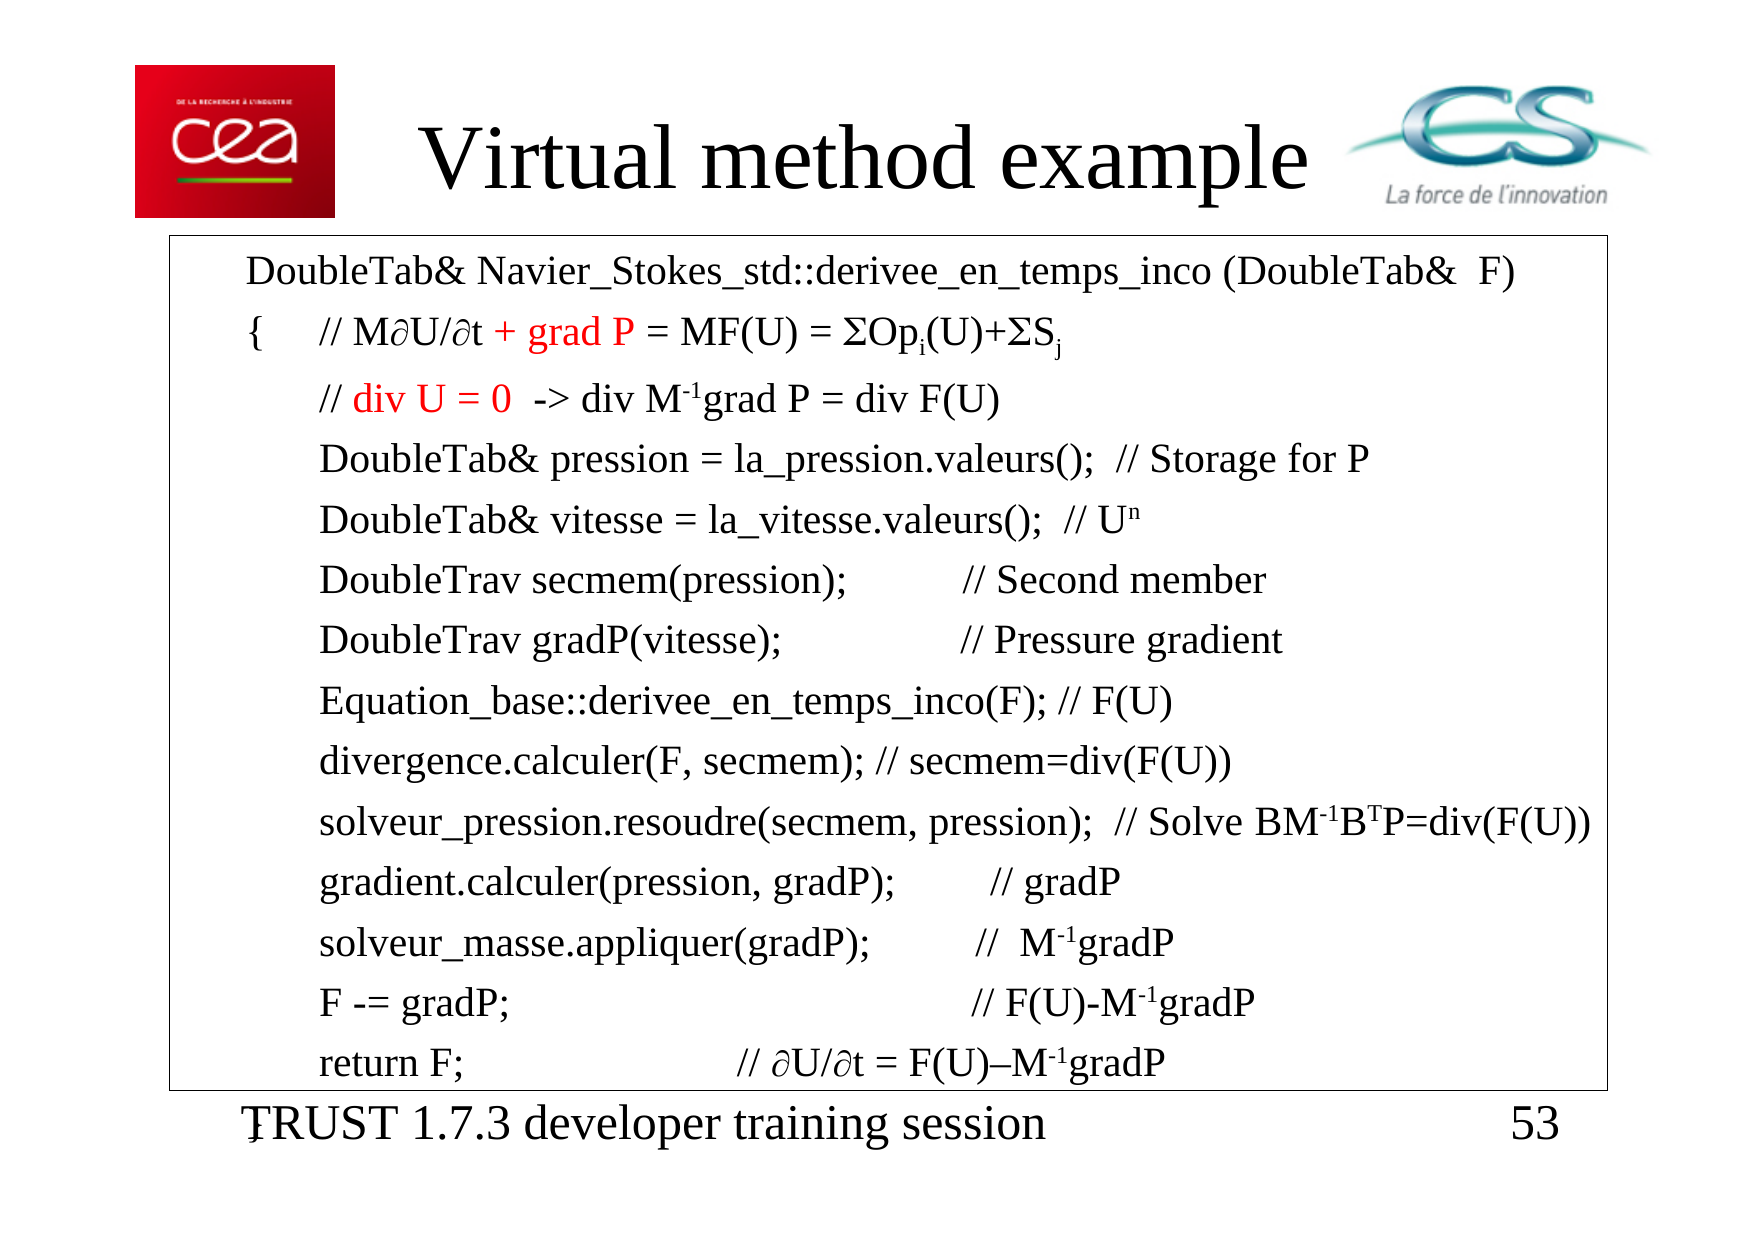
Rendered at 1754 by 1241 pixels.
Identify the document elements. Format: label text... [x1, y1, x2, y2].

text_box DoubleTab& Navier_Stokes_std::derivee_en_temps_inco (DoubleTab& F) { // M¶U/¶t + grad P = MF(U) = Opi(U)+Sj // div U = 0 -> div M-1grad P = div F(U) DoubleTab& pression = la_pression.valeurs(); // Storage for P DoubleTab& vitesse = la_vitesse.valeurs(); // Un DoubleTrav secmem(pression); // Second member DoubleTrav gradP(vitesse); // Pressure gradient Equation_base::derivee_en_temps_inco(F); // F(U) divergence.calculer(F, secmem); // secmem=div(F(U)) solveur_pression.resoudre(secmem, pression); // Solve BM-1BTP=div(F(U)) gradient.calculer(pression, gradP); // gradP solveur_masse.appliquer(gradP); // M-1gradP F -= gradP; // F(U)-M-1gradP return F; // ¶U/¶t = F(U)–M-1gradP } [230, 1091, 1608, 1154]
title Virtual method example [200, 88, 1551, 325]
picture [135, 65, 335, 218]
picture [1340, 73, 1662, 218]
text_box DoubleTab& Navier_Stokes_std::derivee_en_temps_inco (DoubleTab& F) { // M¶U/¶t + grad P = MF(U) = Opi(U)+Sj // div U = 0 -> div M-1grad P = div F(U) DoubleTab& pression = la_pression.valeurs(); // Storage for P DoubleTab& vitesse = la_vitesse.valeurs(); // Un DoubleTrav secmem(pression); // Second member DoubleTrav gradP(vitesse); // Pressure gradient Equation_base::derivee_en_temps_inco(F); // F(U) divergence.calculer(F, secmem); // secmem=div(F(U)) solveur_pression.resoudre(secmem, pression); // Solve BM-1BTP=div(F(U)) gradient.calculer(pression, gradP); // gradP solveur_masse.appliquer(gradP); // M-1gradP F -= gradP; // F(U)-M-1gradP return F; // ¶U/¶t = F(U)–M-1gradP } [230, 236, 1607, 1090]
